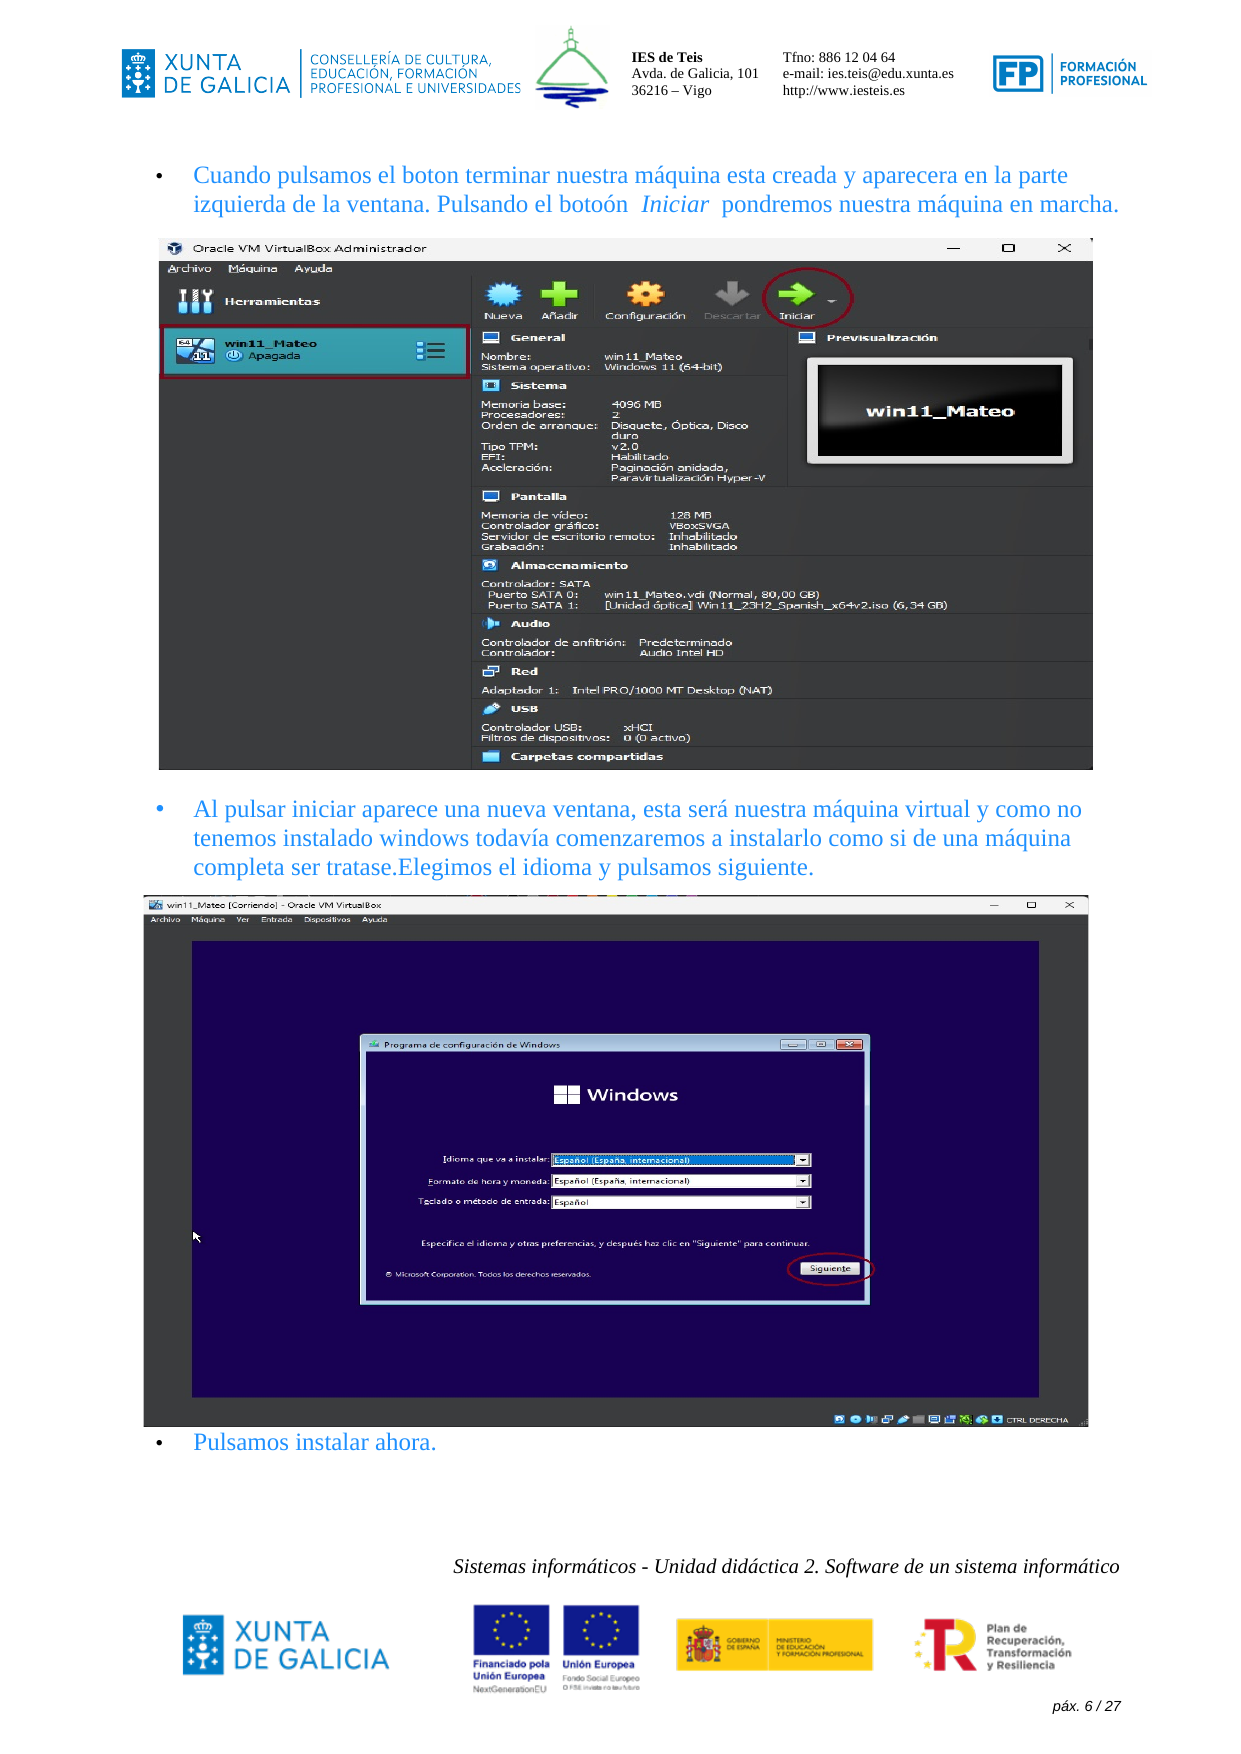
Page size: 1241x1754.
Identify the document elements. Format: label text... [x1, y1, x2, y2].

picture [158, 238, 1104, 770]
list Al pulsar iniciar aparece una nueva ventana, esta será nuestra máquina virtual y como no tenemos instalado windows todavía comenzaremos a instalarlo como si de una máquina completa ser tratase.Elegimos el idioma y pulsamos siguiente. [156, 794, 1122, 880]
picture [121, 49, 521, 98]
picture [143, 895, 1089, 1427]
picture [534, 25, 611, 110]
picture [989, 50, 1153, 97]
list Cuando pulsamos el boton terminar nuestra máquina esta creada y aparecera en la parte izquierda de la ventana. Pulsando el botoón Iniciar pondremos nuestra máquina en marcha. [156, 160, 1122, 218]
picture [182, 1593, 1085, 1700]
list Pulsamos instalar ahora. [156, 1222, 1122, 1456]
